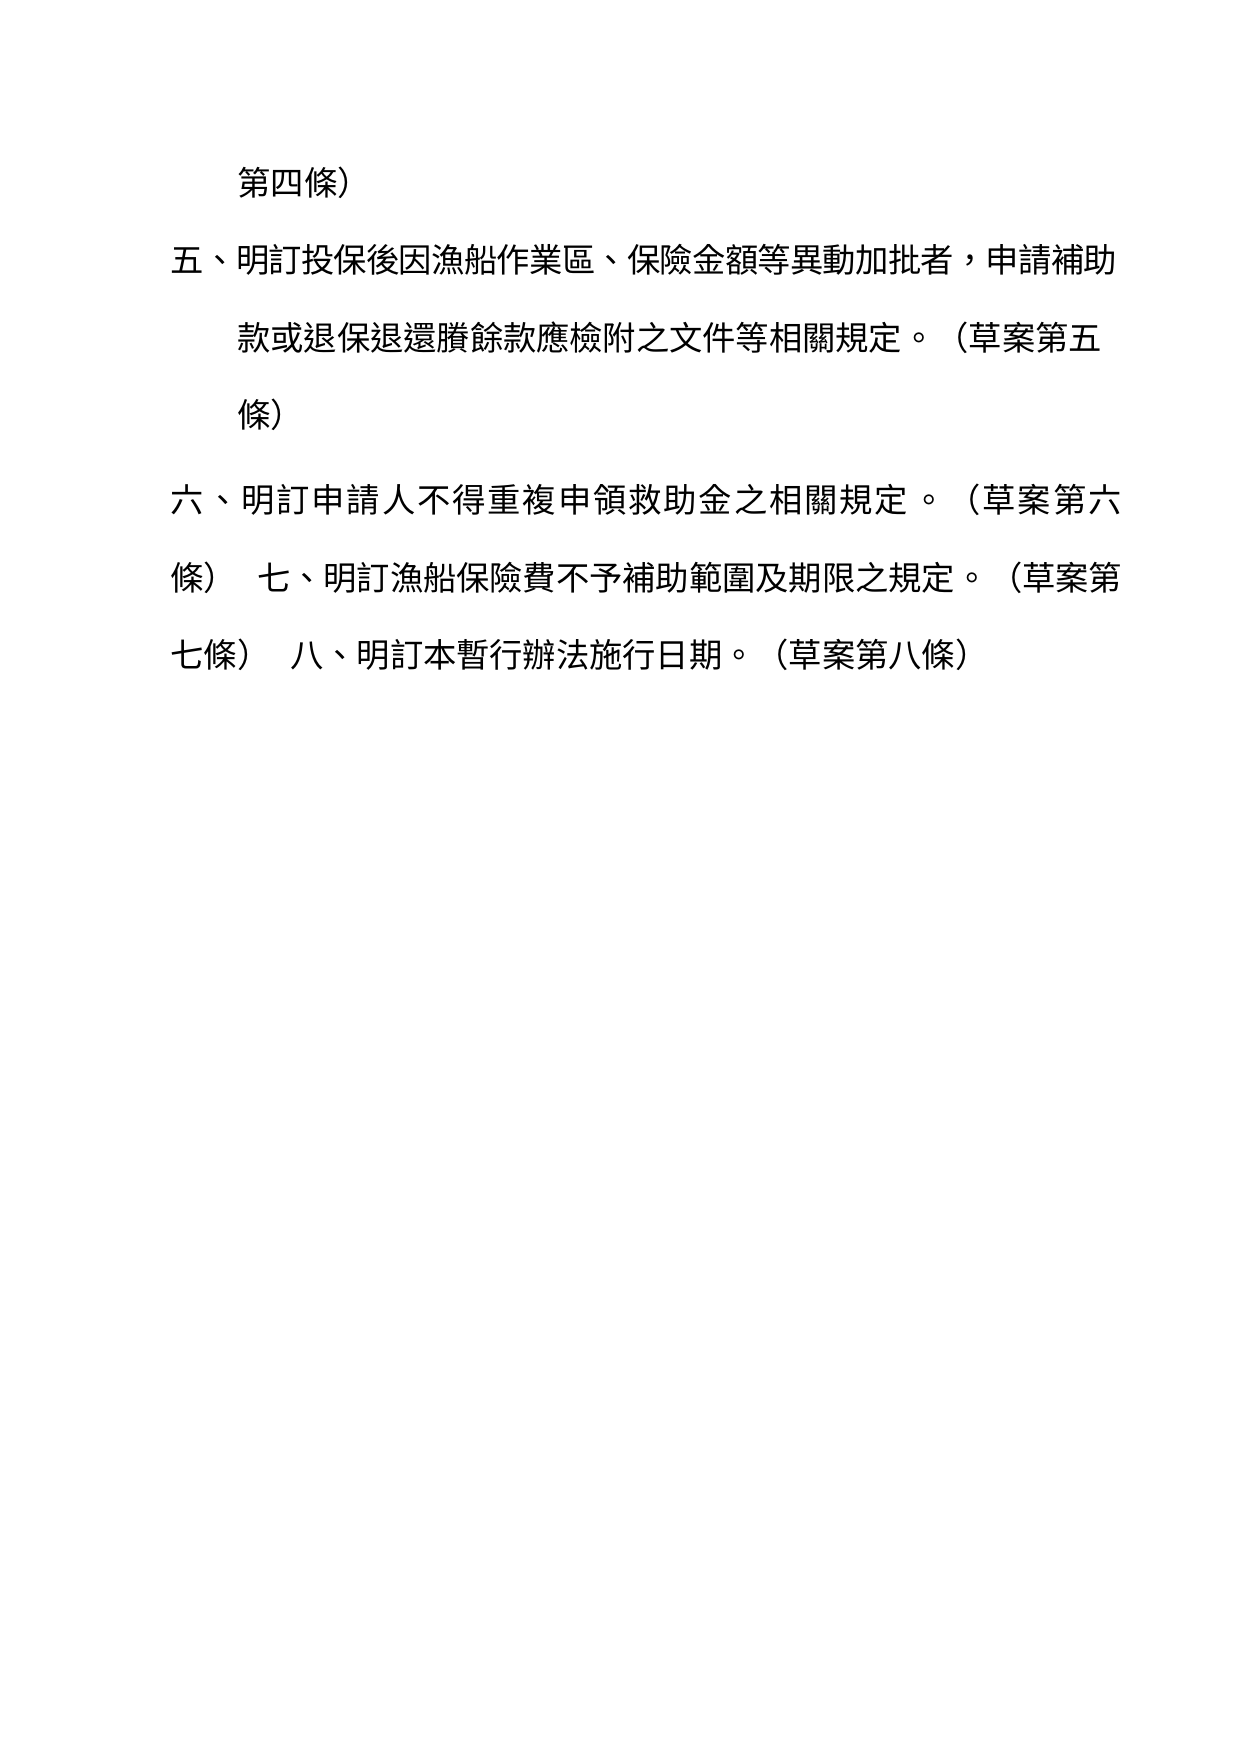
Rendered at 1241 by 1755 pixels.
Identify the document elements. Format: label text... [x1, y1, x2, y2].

text 第四條） [171, 162, 1151, 204]
text 五、明訂投保後因漁船作業區、保險金額等異動加批者，申請補助 款或退保退還賸餘款應檢附之文件等相關規定。（草案第五條） [171, 237, 1151, 437]
text 六、明訂申請人不得重複申領救助金之相關規定。（草案第六條） 七、明訂漁船保險費不予補助範圍及期限之規定。（草案第七條） 八、明訂本暫行辦法施行日期。（草案第八條） [171, 477, 1122, 678]
